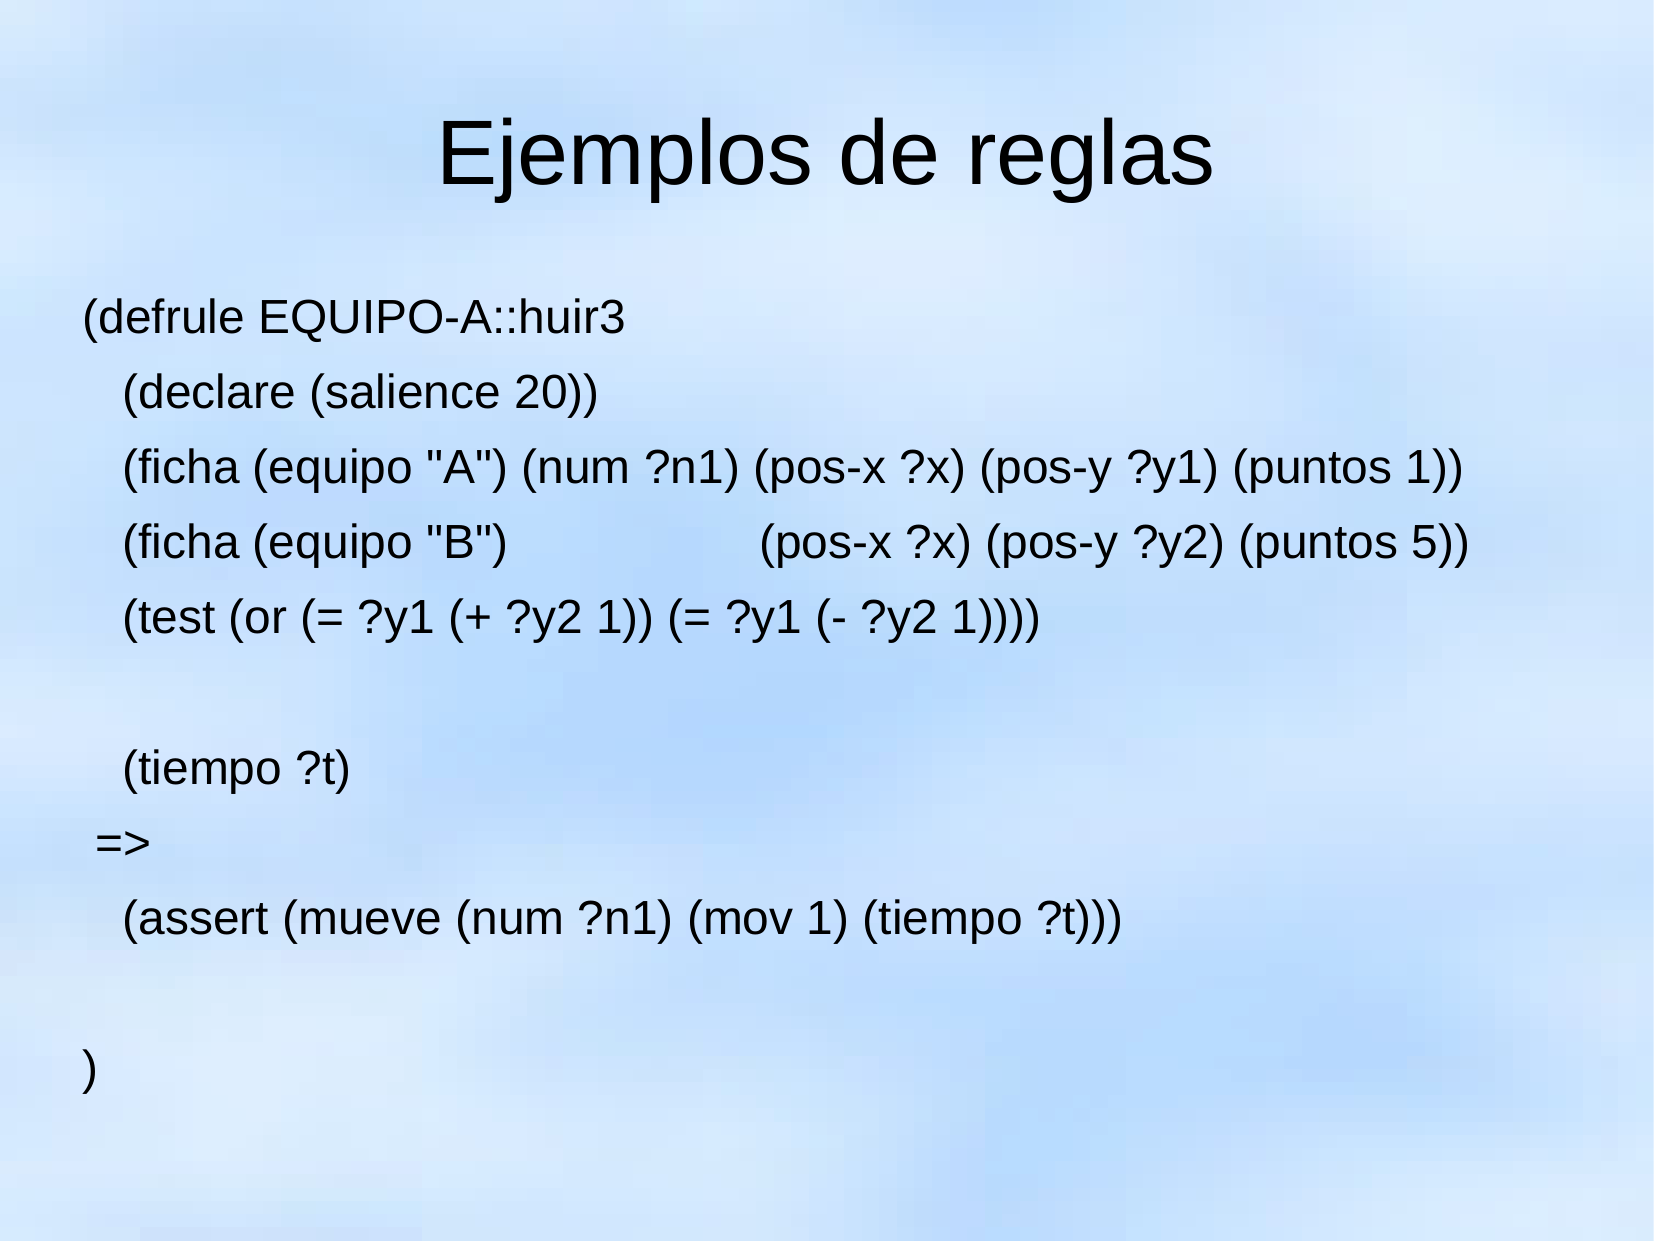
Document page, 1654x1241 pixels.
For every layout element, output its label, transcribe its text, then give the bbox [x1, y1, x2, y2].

title Ejemplos de reglas [82, 49, 1571, 257]
list (defrule EQUIPO-A::huir3 (declare (salience 20)) (ficha (equipo "A") (num ?n1) (pos-x ?x) (pos-y ?y1) (puntos 1)) (ficha (equipo "B") (pos-x ?x) (pos-y ?y2) (puntos 5)) (test (or (= ?y1 (+ ?y2 1)) (= ?y1 (- ?y2 1)))) (tiempo ?t) => (assert (mueve (num ?n1) (mov 1) (tiempo ?t))) ) [82, 290, 1571, 1109]
picture [0, 0, 1654, 1241]
